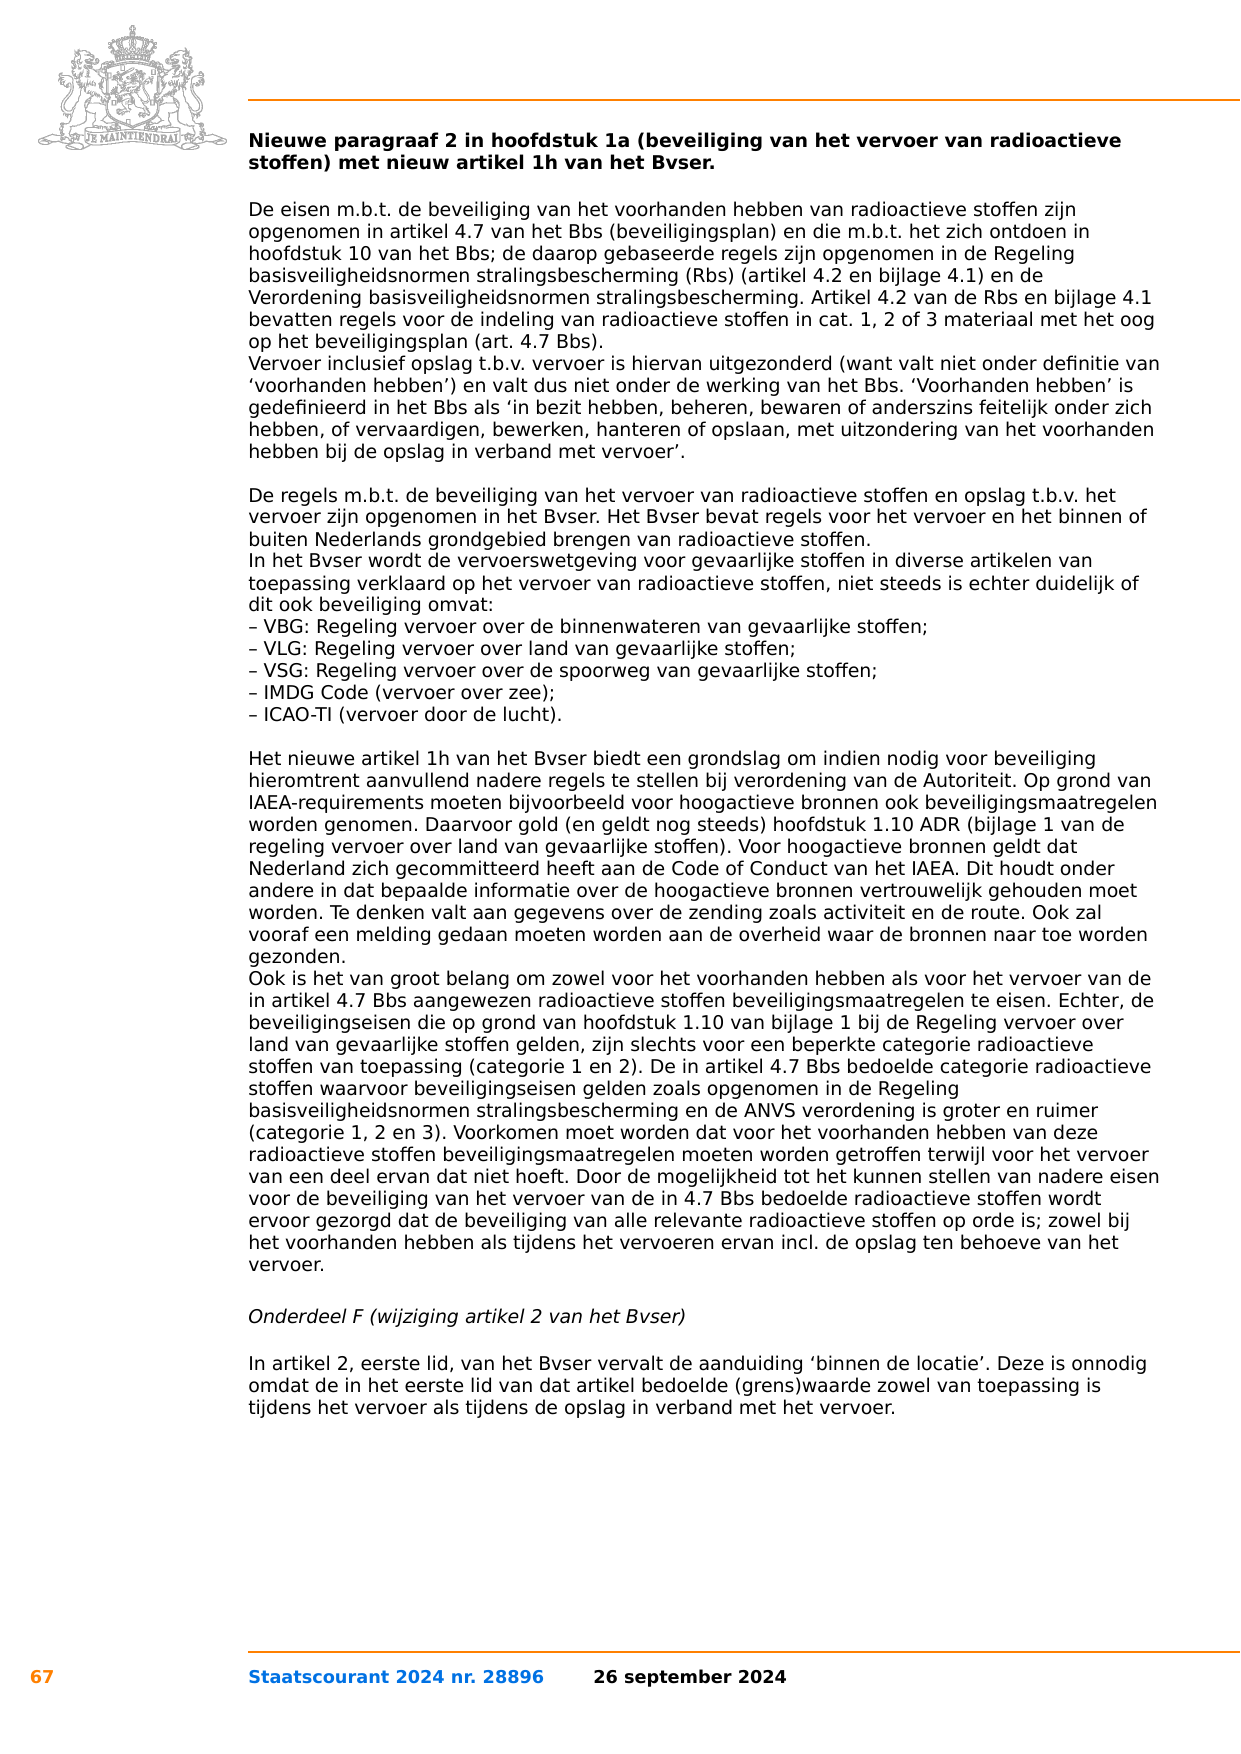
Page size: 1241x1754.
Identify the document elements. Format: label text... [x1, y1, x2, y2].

text – VSG: Regeling vervoer over de spoorweg van gevaarlijke stoffen; [248, 660, 1163, 682]
subtitle Nieuwe paragraaf 2 in hoofdstuk 1a (beveiliging van het vervoer van radioactieve stoffen) met nieuw artikel 1h van het Bvser. [248, 130, 1163, 174]
text De regels m.b.t. de beveiliging van het vervoer van radioactieve stoffen en opslag t.b.v. het vervoer zijn opgenomen in het Bvser. Het Bvser bevat regels voor het vervoer en het binnen of buiten Nederlands grondgebied brengen van radioactieve stoffen. [248, 484, 1163, 550]
text Ook is het van groot belang om zowel voor het voorhanden hebben als voor het vervoer van de in artikel 4.7 Bbs aangewezen radioactieve stoffen beveiligingsmaatregelen te eisen. Echter, de beveiligingseisen die op grond van hoofdstuk 1.10 van bijlage 1 bij de Regeling vervoer over land van gevaarlijke stoffen gelden, zijn slechts voor een beperkte categorie radioactieve stoffen van toepassing (categorie 1 en 2). De in artikel 4.7 Bbs bedoelde categorie radioactieve stoffen waarvoor beveiligingseisen gelden zoals opgenomen in de Regeling basisveiligheidsnormen stralingsbescherming en de ANVS verordening is groter en ruimer (categorie 1, 2 en 3). Voorkomen moet worden dat voor het voorhanden hebben van deze radioactieve stoffen beveiligingsmaatregelen moeten worden getroffen terwijl voor het vervoer van een deel ervan dat niet hoeft. Door de mogelijkheid tot het kunnen stellen van nadere eisen voor de beveiliging van het vervoer van de in 4.7 Bbs bedoelde radioactieve stoffen wordt ervoor gezorgd dat de beveiliging van alle relevante radioactieve stoffen op orde is; zowel bij het voorhanden hebben als tijdens het vervoeren ervan incl. de opslag ten behoeve van het vervoer. [248, 968, 1163, 1276]
text De eisen m.b.t. de beveiliging van het voorhanden hebben van radioactieve stoffen zijn opgenomen in artikel 4.7 van het Bbs (beveiligingsplan) en die m.b.t. het zich ontdoen in hoofdstuk 10 van het Bbs; de daarop gebaseerde regels zijn opgenomen in de Regeling basisveiligheidsnormen stralingsbescherming (Rbs) (artikel 4.2 en bijlage 4.1) en de Verordening basisveiligheidsnormen stralingsbescherming. Artikel 4.2 van de Rbs en bijlage 4.1 bevatten regels voor de indeling van radioactieve stoffen in cat. 1, 2 of 3 materiaal met het oog op het beveiligingsplan (art. 4.7 Bbs). [248, 199, 1163, 353]
text – ICAO-TI (vervoer door de lucht). [248, 704, 1163, 726]
text Het nieuwe artikel 1h van het Bvser biedt een grondslag om indien nodig voor beveiliging hieromtrent aanvullend nadere regels te stellen bij verordening van de Autoriteit. Op grond van IAEA-requirements moeten bijvoorbeeld voor hoogactieve bronnen ook beveiligingsmaatregelen worden genomen. Daarvoor gold (en geldt nog steeds) hoofdstuk 1.10 ADR (bijlage 1 van de regeling vervoer over land van gevaarlijke stoffen). Voor hoogactieve bronnen geldt dat Nederland zich gecommitteerd heeft aan de Code of Conduct van het IAEA. Dit houdt onder andere in dat bepaalde informatie over de hoogactieve bronnen vertrouwelijk gehouden moet worden. Te denken valt aan gegevens over de zending zoals activiteit en de route. Ook zal vooraf een melding gedaan moeten worden aan de overheid waar de bronnen naar toe worden gezonden. [248, 748, 1163, 968]
picture [38, 25, 227, 150]
text – IMDG Code (vervoer over zee); [248, 682, 1163, 704]
text – VBG: Regeling vervoer over de binnenwateren van gevaarlijke stoffen; [248, 616, 1163, 638]
text In het Bvser wordt de vervoerswetgeving voor gevaarlijke stoffen in diverse artikelen van toepassing verklaard op het vervoer van radioactieve stoffen, niet steeds is echter duidelijk of dit ook beveiliging omvat: [248, 550, 1163, 616]
subtitle Onderdeel F (wijziging artikel 2 van het Bvser) [248, 1306, 1163, 1328]
text Vervoer inclusief opslag t.b.v. vervoer is hiervan uitgezonderd (want valt niet onder definitie van ‘voorhanden hebben’) en valt dus niet onder de werking van het Bbs. ‘Voorhanden hebben’ is gedefinieerd in het Bbs als ‘in bezit hebben, beheren, bewaren of anderszins feitelijk onder zich hebben, of vervaardigen, bewerken, hanteren of opslaan, met uitzondering van het voorhanden hebben bij de opslag in verband met vervoer’. [248, 353, 1163, 463]
text In artikel 2, eerste lid, van het Bvser vervalt de aanduiding ‘binnen de locatie’. Deze is onnodig omdat de in het eerste lid van dat artikel bedoelde (grens)waarde zowel van toepassing is tijdens het vervoer als tijdens de opslag in verband met het vervoer. [248, 1353, 1163, 1418]
text – VLG: Regeling vervoer over land van gevaarlijke stoffen; [248, 638, 1163, 660]
